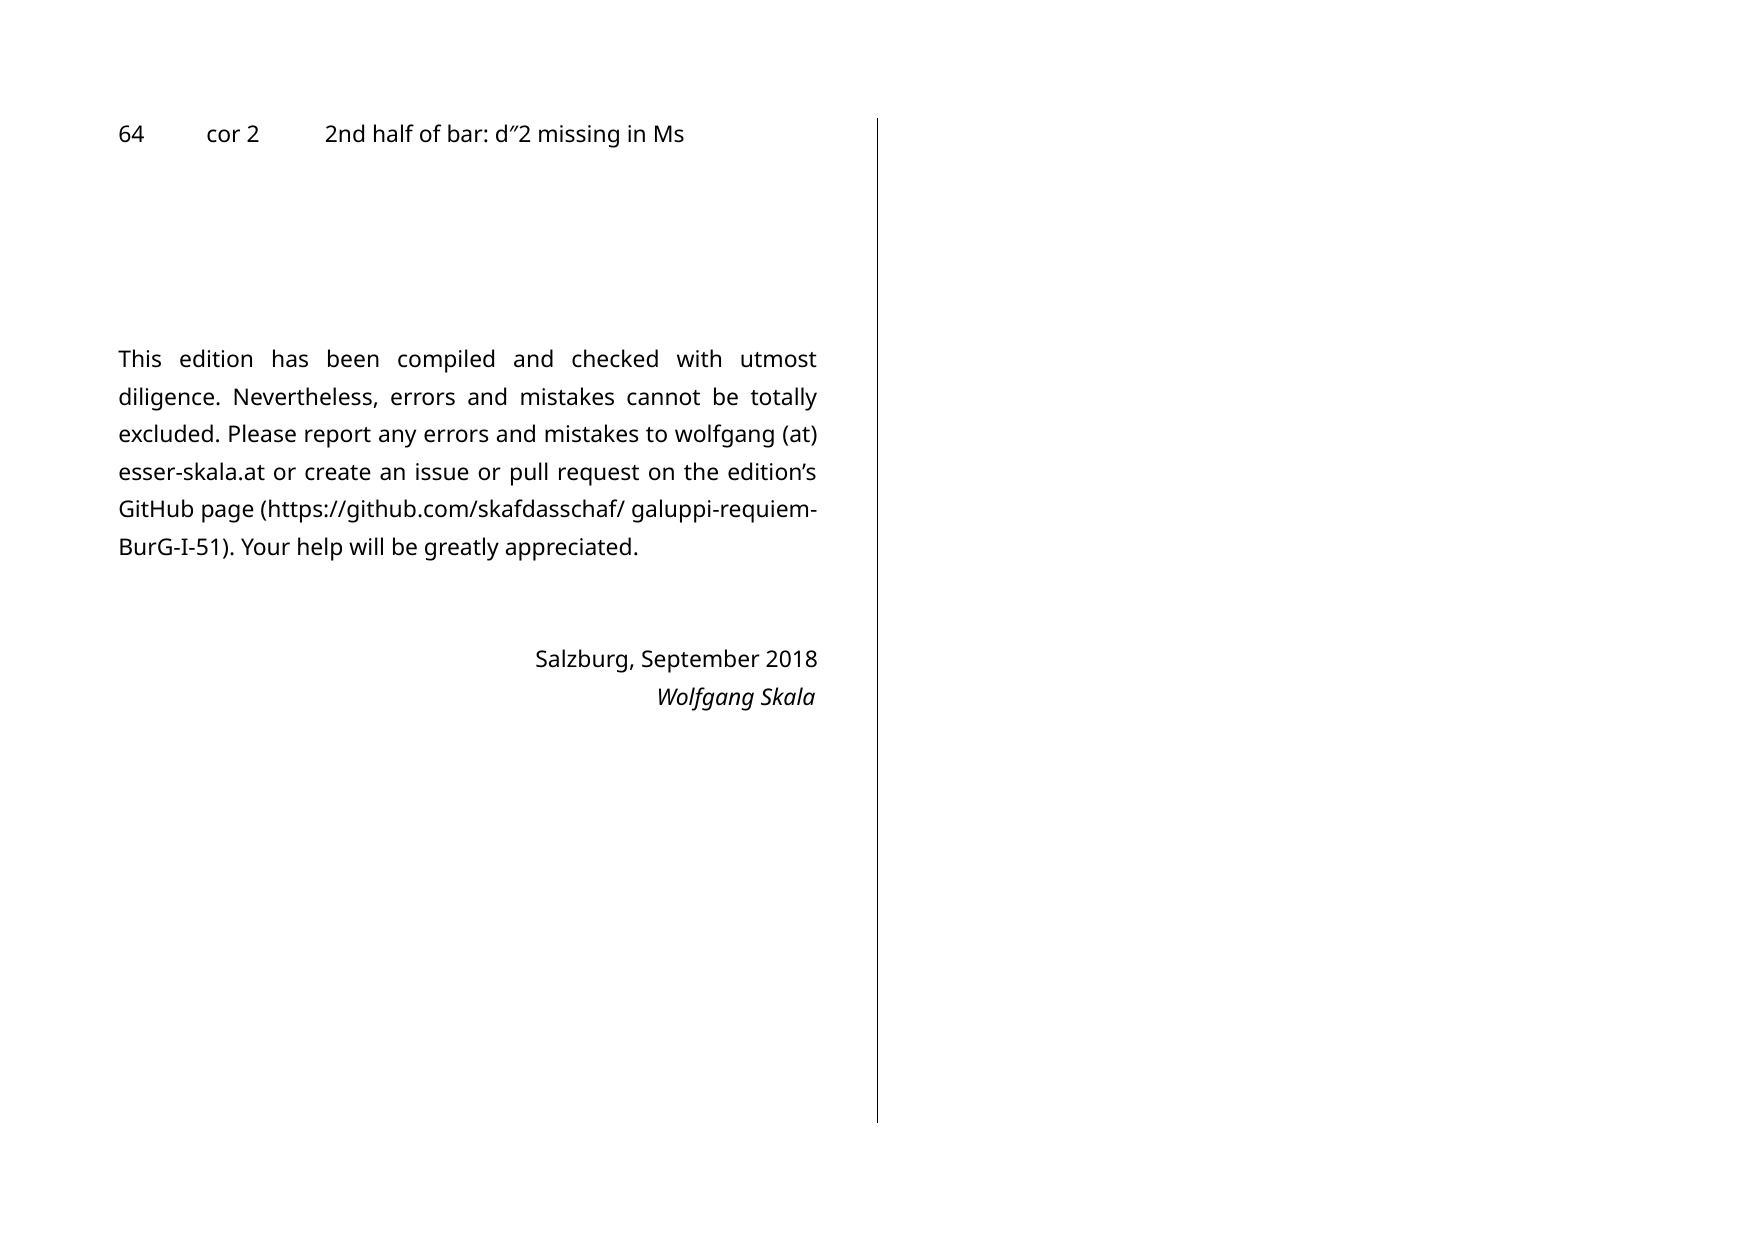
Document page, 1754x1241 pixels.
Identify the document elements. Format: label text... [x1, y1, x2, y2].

text This edition has been compiled and checked with utmost diligence. Nevertheless, errors and mistakes cannot be totally excluded. Please report any errors and mistakes to wolfgang (at) esser-skala.at or create an issue or pull request on the edition’s GitHub page (https://github.com/skafdasschaf/ galuppi-requiem-BurG-I-51). Your help will be greatly appreciated. [118, 343, 818, 562]
text Salzburg, September 2018 Wolfgang Skala [118, 643, 818, 712]
text 64 cor 2 2nd half of bar: d″2 missing in Ms [118, 118, 818, 337]
